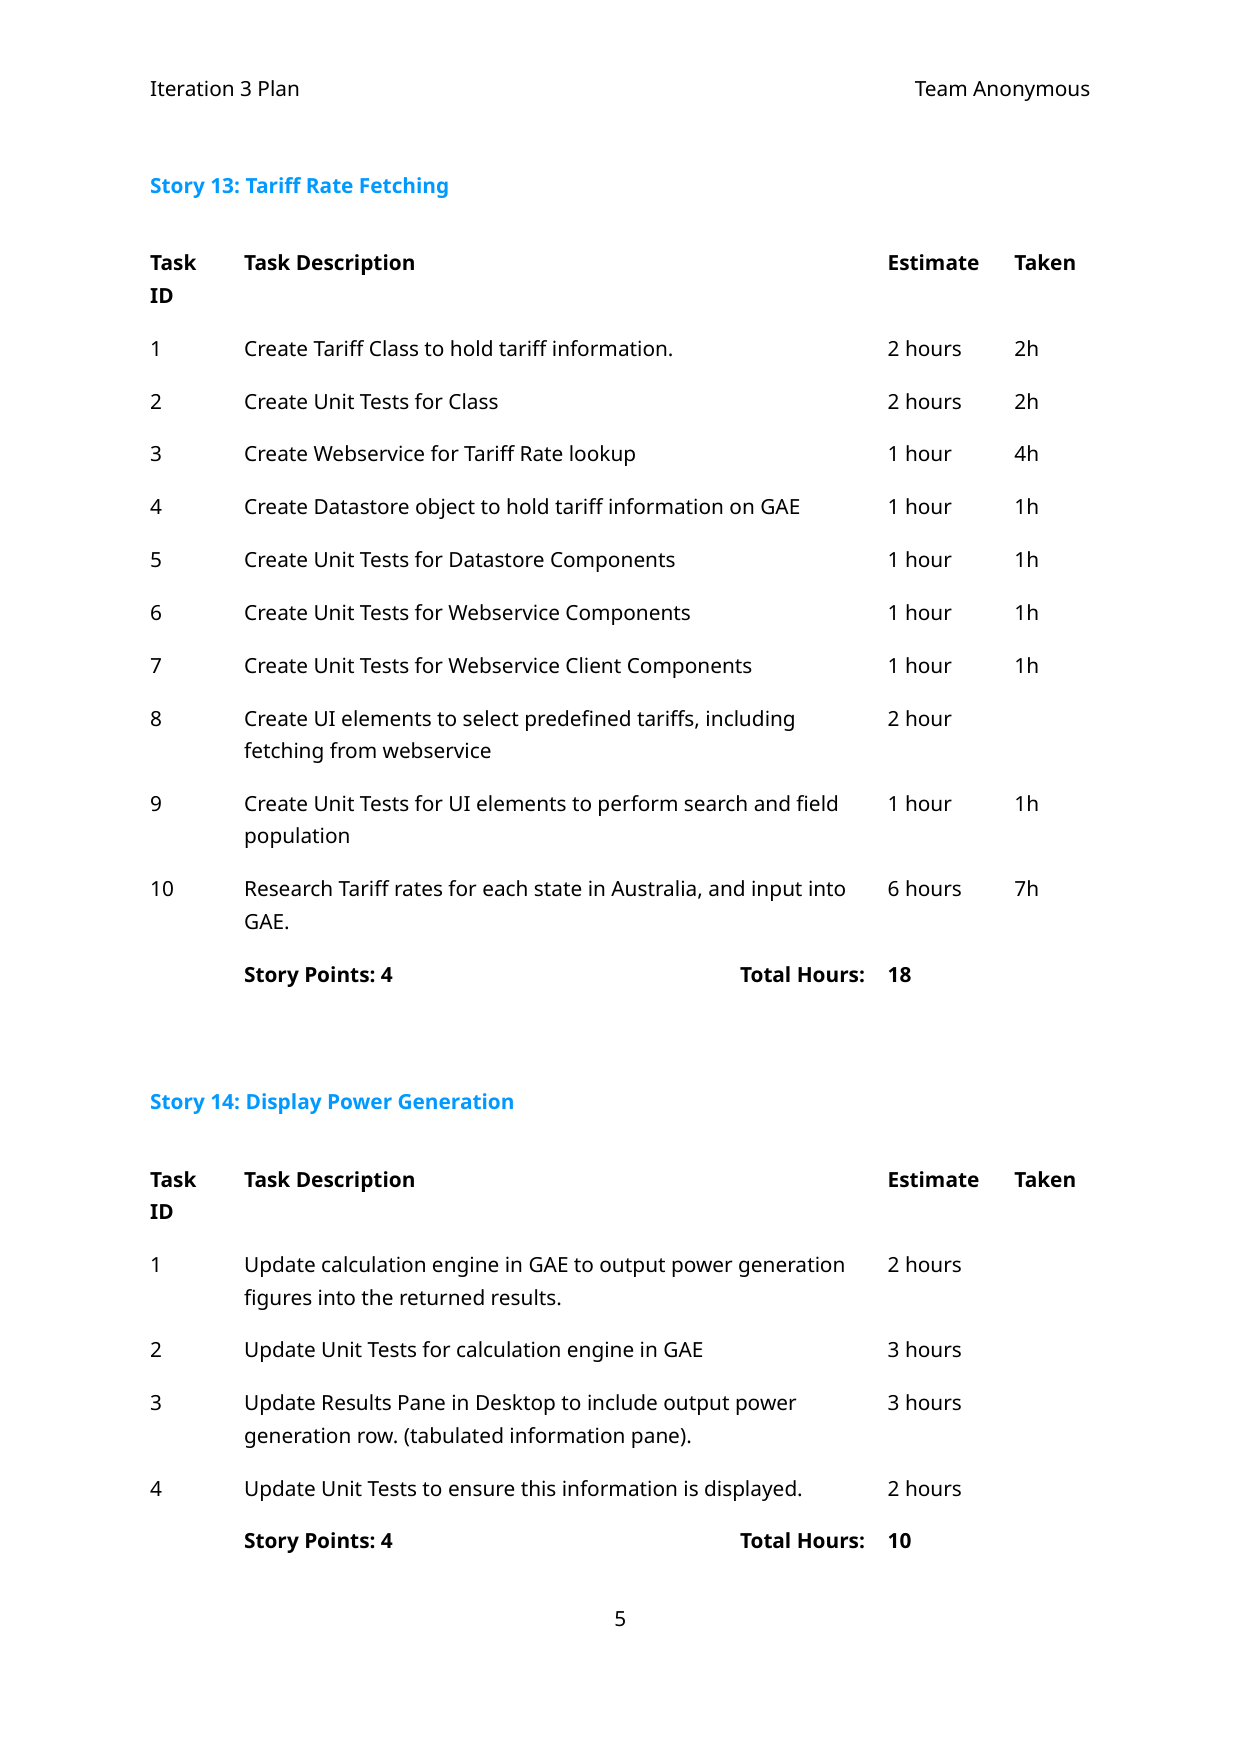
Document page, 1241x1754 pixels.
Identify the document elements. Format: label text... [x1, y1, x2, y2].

table_cell Create Unit Tests for Datastore Components [233, 545, 876, 598]
table_cell Create Unit Tests for Class [233, 387, 876, 439]
table_cell 7 [139, 651, 233, 704]
table_cell 5 [139, 545, 233, 598]
table_cell Research Tariff rates for each state in Australia, and input into GAE. [233, 875, 876, 960]
table_cell 3 hours [876, 1336, 1003, 1388]
table_cell 6 hours [876, 875, 1003, 960]
table_cell 2 [139, 387, 233, 439]
table_cell 3 hours [876, 1388, 1003, 1474]
table_cell [1003, 1336, 1096, 1388]
table_header Task Description [233, 1165, 876, 1250]
table_cell 1 [139, 1250, 233, 1336]
table_cell 1 hour [876, 545, 1003, 598]
table_cell 1 hour [876, 440, 1003, 492]
subtitle Story 14: Display Power Generation [150, 1087, 1090, 1115]
table_cell [1003, 1388, 1096, 1474]
table_cell 3 [139, 1388, 233, 1474]
table_cell 4h [1003, 440, 1096, 492]
table_cell Create Tariff Class to hold tariff information. [233, 334, 876, 387]
table_cell 2 hours [876, 334, 1003, 387]
table_cell Create Unit Tests for UI elements to perform search and field population [233, 789, 876, 874]
table_cell 1h [1003, 493, 1096, 545]
table_cell 8 [139, 704, 233, 789]
table_cell Update Unit Tests to ensure this information is displayed. [233, 1474, 876, 1527]
table_cell [1003, 1474, 1096, 1527]
table_cell Update Results Pane in Desktop to include output power generation row. (tabulated information pane). [233, 1388, 876, 1474]
table_cell [1003, 960, 1096, 1013]
table_cell 3 [139, 440, 233, 492]
table_cell Create Unit Tests for Webservice Components [233, 598, 876, 651]
table_cell 2 hours [876, 387, 1003, 439]
table_cell 2 hours [876, 1474, 1003, 1527]
table_header Task ID [139, 249, 233, 334]
table_cell 1 [139, 334, 233, 387]
table_cell Update Unit Tests for calculation engine in GAE [233, 1336, 876, 1388]
table_cell Create Webservice for Tariff Rate lookup [233, 440, 876, 492]
table_cell 7h [1003, 875, 1096, 960]
table_cell 1 hour [876, 598, 1003, 651]
table_cell 2h [1003, 334, 1096, 387]
table_cell [1003, 1527, 1096, 1579]
table_cell Story Points: 4 Total Hours: [233, 960, 876, 1013]
table_cell 2 hour [876, 704, 1003, 789]
table_cell 9 [139, 789, 233, 874]
table_cell [139, 960, 233, 1013]
table_cell 4 [139, 1474, 233, 1527]
table_cell 18 [876, 960, 1003, 1013]
table_cell [1003, 1250, 1096, 1336]
table_cell 10 [139, 875, 233, 960]
table_cell Create UI elements to select predefined tariffs, including fetching from webservice [233, 704, 876, 789]
table_header Estimate [876, 1165, 1003, 1250]
table_cell 1 hour [876, 493, 1003, 545]
table_cell Create Datastore object to hold tariff information on GAE [233, 493, 876, 545]
table_header Taken [1003, 249, 1096, 334]
table_cell [1003, 704, 1096, 789]
table_cell 1h [1003, 545, 1096, 598]
table_cell Create Unit Tests for Webservice Client Components [233, 651, 876, 704]
table_cell 2h [1003, 387, 1096, 439]
table_header Taken [1003, 1165, 1096, 1250]
table_cell 1 hour [876, 651, 1003, 704]
table_cell 1h [1003, 651, 1096, 704]
table_cell 4 [139, 493, 233, 545]
table_cell 10 [876, 1527, 1003, 1579]
table_cell 1 hour [876, 789, 1003, 874]
table_cell 1h [1003, 789, 1096, 874]
table_cell [139, 1527, 233, 1579]
table_header Task Description [233, 249, 876, 334]
table_cell 2 hours [876, 1250, 1003, 1336]
table_cell 6 [139, 598, 233, 651]
table_header Task ID [139, 1165, 233, 1250]
table_cell 1h [1003, 598, 1096, 651]
table_cell 2 [139, 1336, 233, 1388]
table_cell Story Points: 4 Total Hours: [233, 1527, 876, 1579]
subtitle Story 13: Tariff Rate Fetching [150, 171, 1090, 199]
table_header Estimate [876, 249, 1003, 334]
table_cell Update calculation engine in GAE to output power generation figures into the returned results. [233, 1250, 876, 1336]
